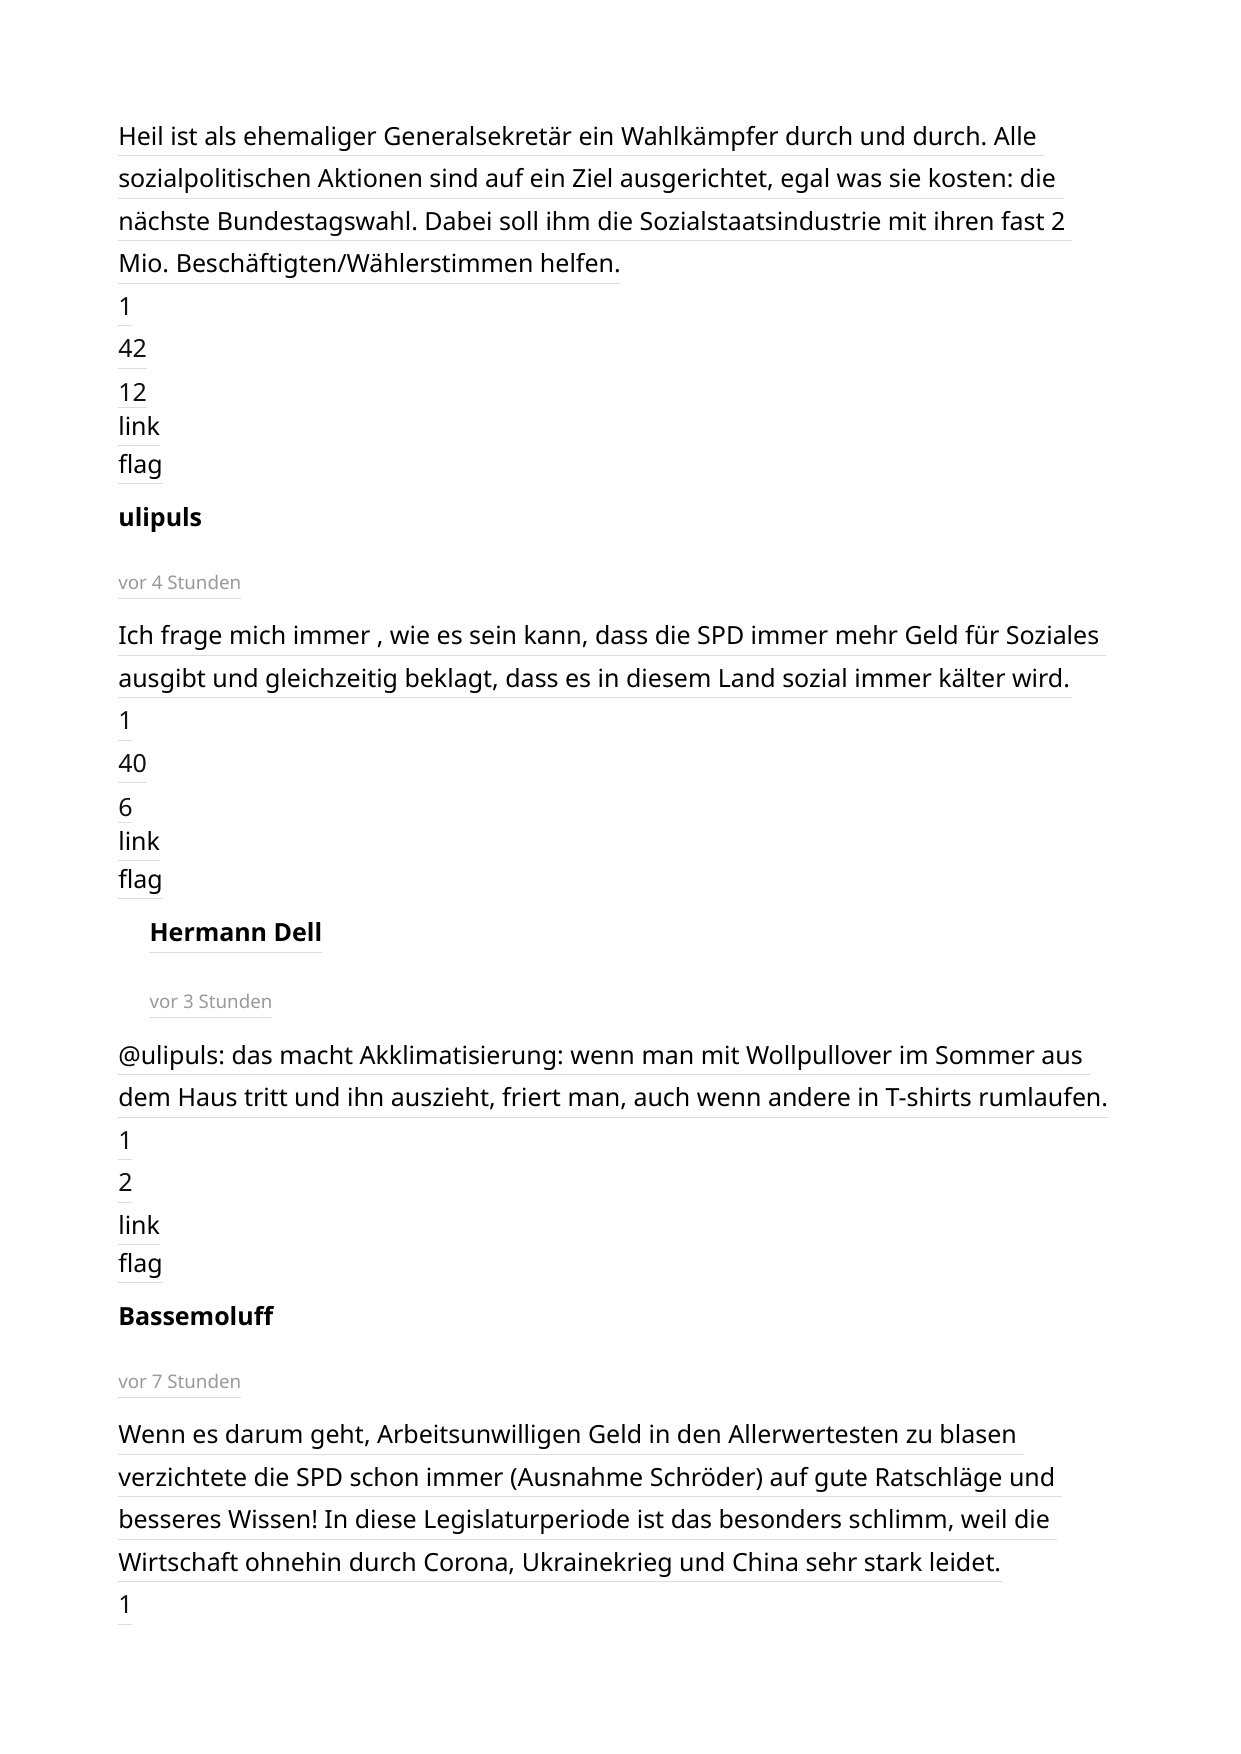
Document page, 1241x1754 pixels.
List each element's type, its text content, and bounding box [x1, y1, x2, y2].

text flag [118, 446, 1122, 484]
text 1 [118, 1122, 1122, 1160]
text 12 [118, 373, 1122, 408]
text @ulipuls: das macht Akklimatisierung: wenn man mit Wollpullover im Sommer aus dem Haus tritt und ihn auszieht, friert man, auch wenn andere in T-shirts rumlaufen. [118, 1037, 1122, 1118]
text 1 [118, 703, 1122, 741]
text vor 7 Stunden [118, 1368, 1117, 1398]
text 6 [118, 788, 1122, 823]
text link [118, 408, 1122, 446]
text link [118, 823, 1122, 861]
text 42 [118, 331, 1122, 369]
text flag [118, 1245, 1122, 1283]
text Wenn es darum geht, Arbeitsunwilligen Geld in den Allerwertesten zu blasen verzichtete die SPD schon immer (Ausnahme Schröder) auf gute Ratschläge und besseres Wissen! In diese Legislaturperiode ist das besonders schlimm, weil die Wirtschaft ohnehin durch Corona, Ukrainekrieg und China sehr stark leidet. [118, 1417, 1122, 1582]
text Ich frage mich immer , wie es sein kann, dass die SPD immer mehr Geld für Soziales ausgibt und gleichzeitig beklagt, dass es in diesem Land sozial immer kälter wird. [118, 618, 1122, 698]
text Heil ist als ehemaliger Generalsekretär ein Wahlkämpfer durch und durch. Alle sozialpolitischen Aktionen sind auf ein Ziel ausgerichtet, egal was sie kosten: die nächste Bundestagswahl. Dabei soll ihm die Sozialstaatsindustrie mit ihren fast 2 Mio. Beschäftigten/Wählerstimmen helfen. [118, 118, 1122, 284]
text Bassemoluff [118, 1299, 1122, 1333]
text Hermann Dell [149, 915, 1122, 953]
text 40 [118, 746, 1122, 783]
text vor 4 Stunden [118, 569, 1117, 599]
text 1 [118, 1587, 1122, 1625]
text 1 [118, 288, 1122, 326]
text 2 [118, 1165, 1122, 1203]
text flag [118, 861, 1122, 899]
text link [118, 1207, 1122, 1245]
text vor 3 Stunden [149, 989, 1117, 1018]
text ulipuls [118, 500, 1122, 534]
